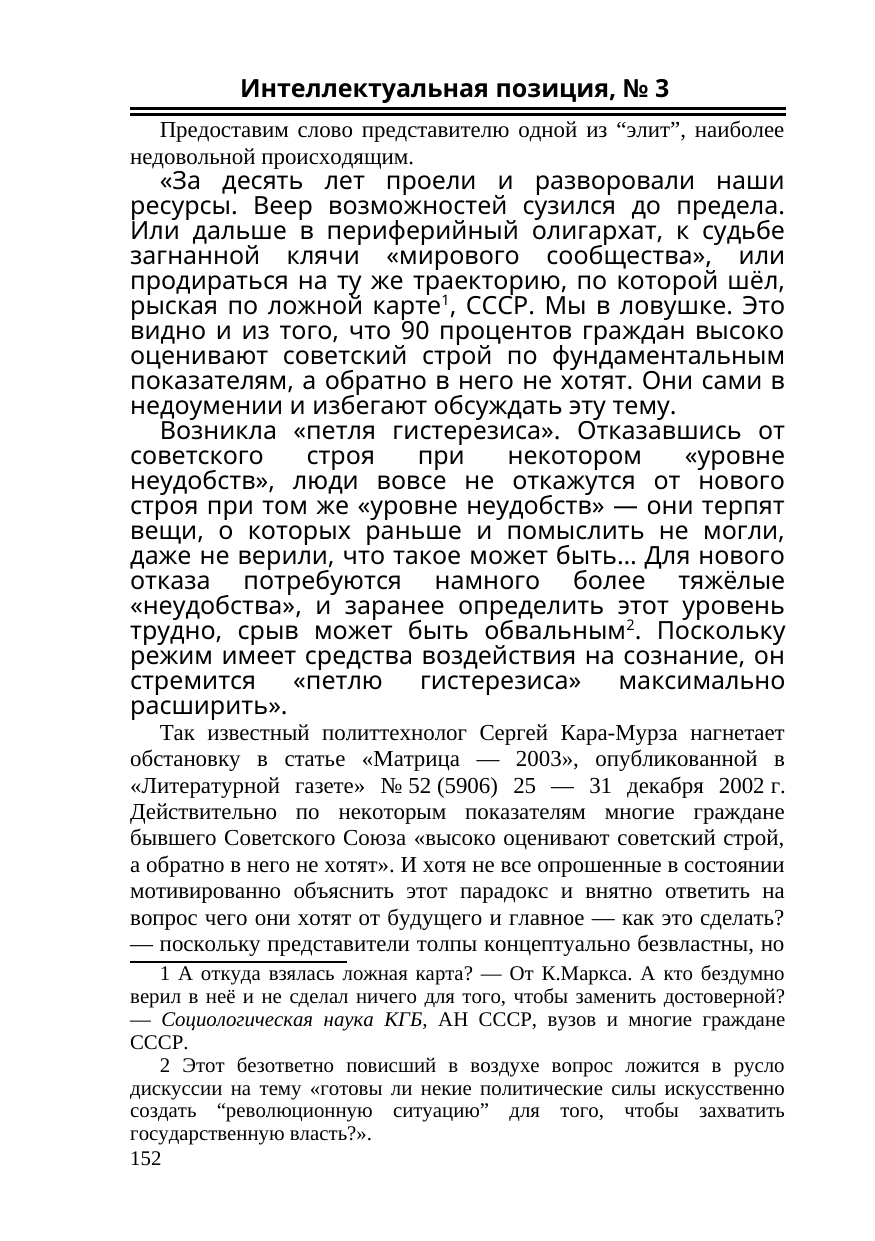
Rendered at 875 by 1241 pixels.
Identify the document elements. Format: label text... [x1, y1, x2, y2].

text Предоставим слово представителю одной из “элит”, наиболее недовольной происходящим. [130, 116, 786, 169]
text «За десять лет проели и разворовали наши ресурсы. Веер возможностей сузился до предела. Или дальше в периферийный олигархат, к судьбе загнанной клячи «мирового сообщества», или продираться на ту же траекторию, по которой шёл, рыская по ложной карте, СССР. Мы в ловушке. Это видно и из того, что 90 процентов граждан высоко оценивают советский строй по фундаментальным показателям, а обратно в него не хотят. Они сами в недоумении и избегают обсуждать эту тему. [130, 169, 786, 419]
text Возникла «петля гистерезиса». Отказавшись от советского строя при некотором «уровне неудобств», люди вовсе не откажутся от нового строя при том же «уровне неудобств» — они терпят вещи, о которых раньше и помыслить не могли, даже не верили, что такое может быть… Для нового отказа потребуются намного более тяжёлые «неудобства», и заранее определить этот уровень трудно, срыв может быть обвальным. Поскольку режим имеет средства воздействия на сознание, он стремится «петлю гистерезиса» максимально расширить». [130, 419, 786, 719]
text Этот безответно повисший в воздухе вопрос ложится в русло дискуссии на тему «готовы ли некие политические силы искусственно создать “революционную ситуацию” для того, чтобы захватить государственную власть?». [130, 1054, 786, 1145]
text Так известный политтехнолог Сергей Кара-Мурза нагнетает обстановку в статье «Матрица — 2003», опубликованной в «Литературной газете» № 52 (5906) 25 — 31 декабря 2002 г. Действительно по некоторым показателям многие граждане бывшего Советского Союза «высоко оценивают советский строй, а обратно в него не хотят». И хотя не все опрошенные в состоянии мотивированно объяснить этот парадокс и внятно ответить на вопрос чего они хотят от будущего и главное — как это сделать? — поскольку представители толпы концептуально безвластны, но [130, 719, 786, 956]
text А откуда взялась ложная карта? — От К.Маркса. А кто бездумно верил в неё и не сделал ничего для того, чтобы заменить достоверной? — Социологическая наука КГБ, АН СССР, вузов и многие граждане СССР. [130, 962, 786, 1054]
